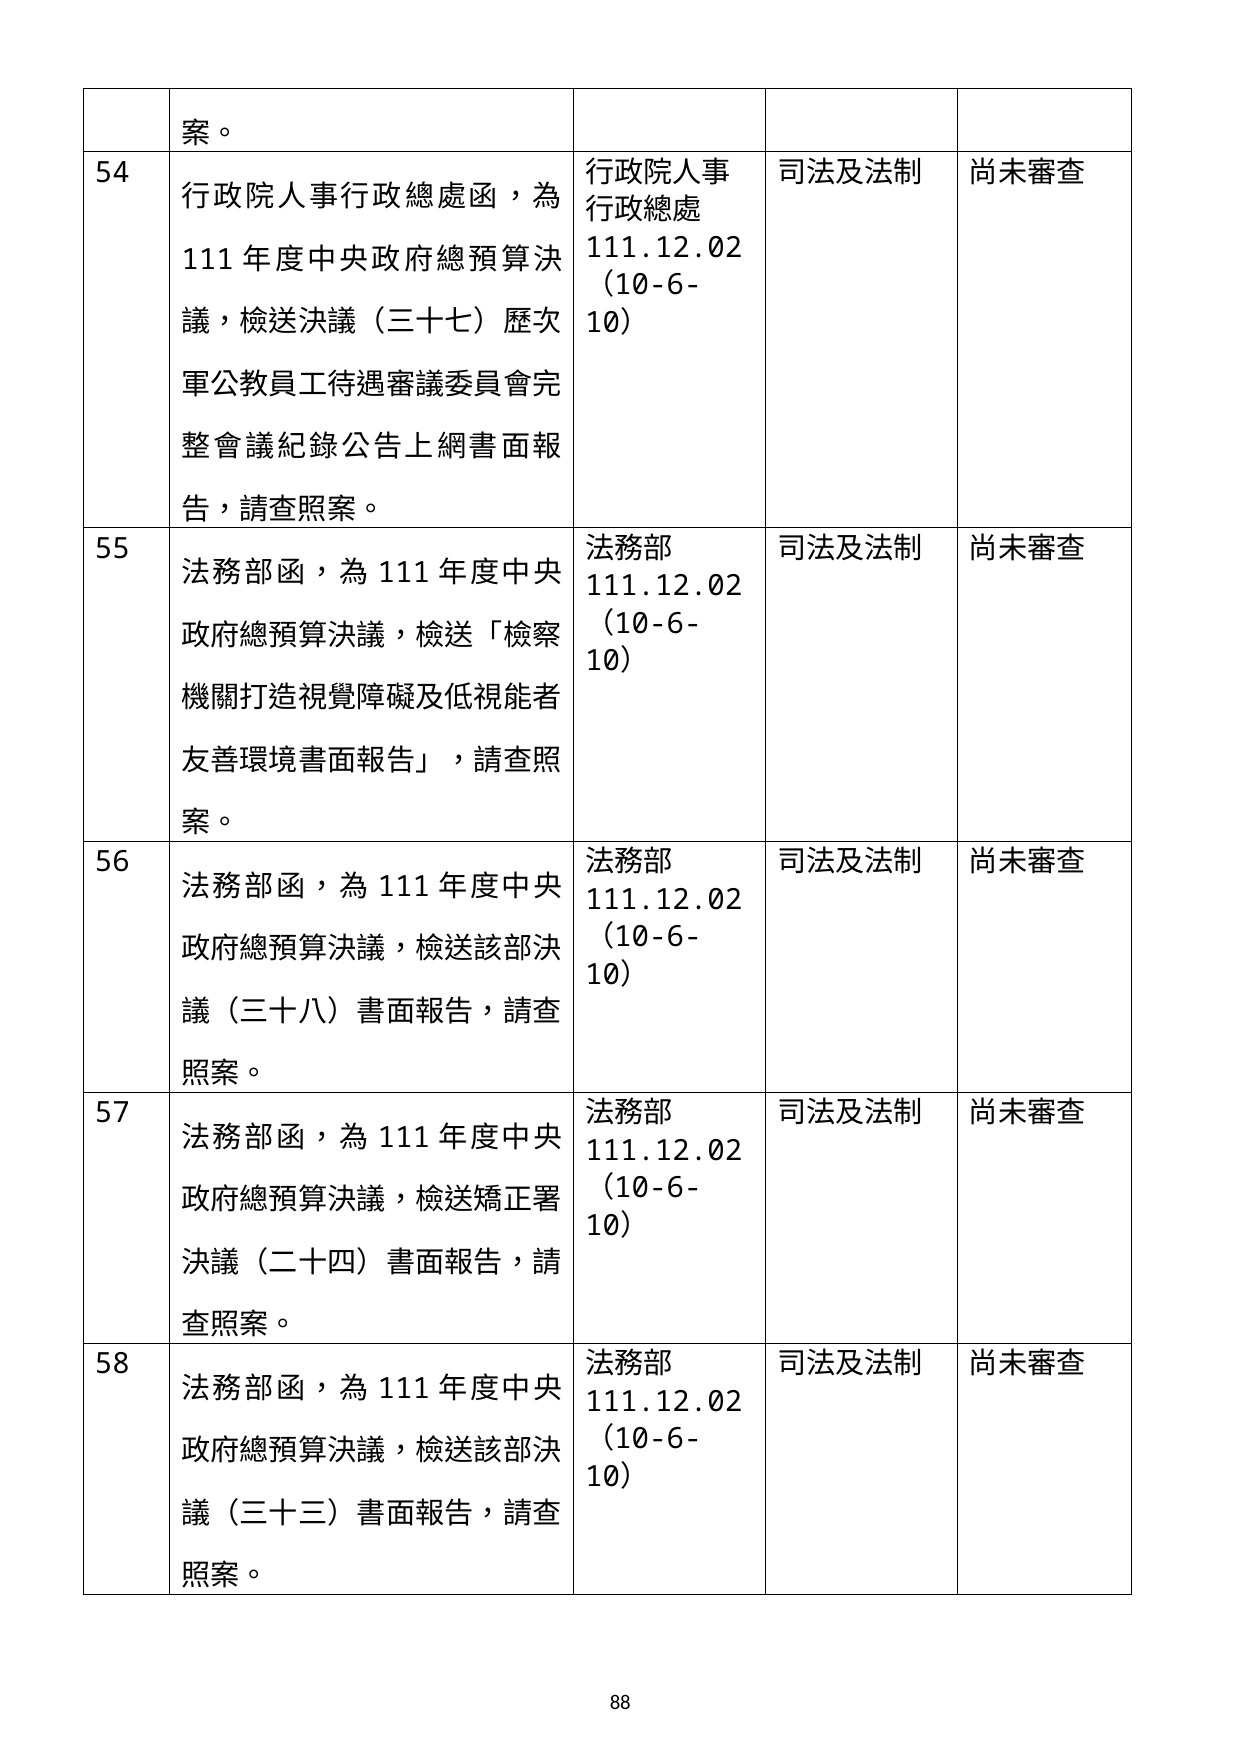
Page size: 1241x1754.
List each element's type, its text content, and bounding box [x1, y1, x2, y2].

table_cell 法務部 111.12.02 （10-6-10） [574, 528, 765, 841]
table_cell 56 [84, 842, 169, 1092]
table_cell 尚未審查 [958, 152, 1131, 527]
table_cell [574, 89, 765, 151]
table_cell 法務部函，為111年度中央政府總預算決議，檢送矯正署決議（二十四）書面報告，請查照案。 [170, 1093, 573, 1343]
table_cell 司法及法制 [766, 842, 957, 1092]
table_cell 司法及法制 [766, 1344, 957, 1594]
table_cell 法務部 111.12.02 （10-6-10） [574, 1093, 765, 1343]
table_cell 尚未審查 [958, 528, 1131, 841]
table_cell 尚未審查 [958, 1344, 1131, 1594]
table_cell [84, 89, 169, 151]
table_cell 尚未審查 [958, 1093, 1131, 1343]
table_cell 54 [84, 152, 169, 527]
table_cell 司法及法制 [766, 528, 957, 841]
table_cell 55 [84, 528, 169, 841]
table_cell 案。 [170, 89, 573, 151]
table_cell 司法及法制 [766, 1093, 957, 1343]
table_cell 行政院人事行政總處 111.12.02 （10-6-10） [574, 152, 765, 527]
table_cell 法務部函，為111年度中央政府總預算決議，檢送該部決議（三十八）書面報告，請查照案。 [170, 842, 573, 1092]
table_cell 法務部 111.12.02 （10-6-10） [574, 1344, 765, 1594]
table_cell 尚未審查 [958, 842, 1131, 1092]
table_cell [958, 89, 1131, 151]
table_cell 司法及法制 [766, 152, 957, 527]
table_cell 57 [84, 1093, 169, 1343]
table_cell [766, 89, 957, 151]
table_cell 行政院人事行政總處函，為111年度中央政府總預算決議，檢送決議（三十七）歷次軍公教員工待遇審議委員會完整會議紀錄公告上網書面報告，請查照案。 [170, 152, 573, 527]
table_cell 58 [84, 1344, 169, 1594]
table_cell 法務部函，為111年度中央政府總預算決議，檢送「檢察機關打造視覺障礙及低視能者友善環境書面報告」，請查照案。 [170, 528, 573, 841]
table_cell 法務部 111.12.02 （10-6-10） [574, 842, 765, 1092]
table_cell 法務部函，為111年度中央政府總預算決議，檢送該部決議（三十三）書面報告，請查照案。 [170, 1344, 573, 1594]
